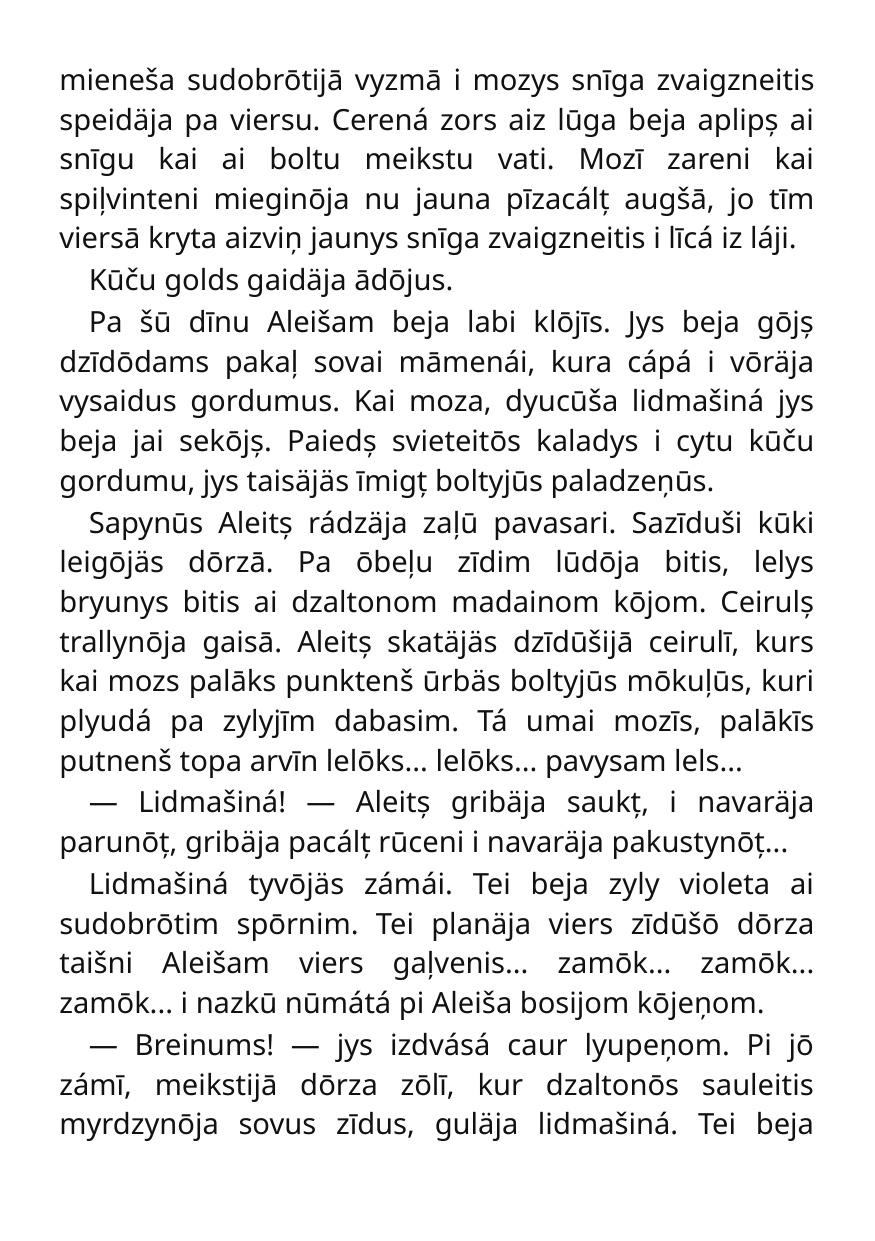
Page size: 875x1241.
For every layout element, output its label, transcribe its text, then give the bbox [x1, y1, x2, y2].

text Sapynūs Aleitș rádzäja zaļū pavasari. Sazīduši kūki leigōjäs dōrzā. Pa ōbeļu zīdim lūdōja bitis, lelys bryunys bitis ai dzaltonom madainom kōjom. Ceirulș trallynōja gaisā. Aleitș skatäjäs dzīdūšijā ceirulī, kurs kai mozs palāks punktenš ūrbäs boltyjūs mōkuļūs, kuri plyudá pa zylyjīm dabasim. Tá umai mozīs, palākīs putnenš topa arvīn lelōks... lelōks... pavysam lels... [59, 502, 815, 780]
text Pa šū dīnu Aleišam beja labi klōjīs. Jys beja gōjș dzīdōdams pakaļ sovai māmenái, kura cápá i vōräja vysaidus gordumus. Kai moza, dyucūša lidmašiná jys beja jai sekōjș. Paiedș svieteitōs kaladys i cytu kūču gordumu, jys taisäjäs īmigț boltyjūs paladzeņūs. [59, 301, 815, 500]
text mieneša sudobrōtijā vyzmā i mozys snīga zvaigzneitis speidäja pa viersu. Cerená zors aiz lūga beja aplipș ai snīgu kai ai boltu meikstu vati. Mozī zareni kai spiļvinteni mieginōja nu jauna pīzacálț augšā, jo tīm viersā kryta aizviņ jaunys snīga zvaigzneitis i līcá iz láji. [59, 59, 815, 257]
text Lidmašiná tyvōjäs zámái. Tei beja zyly violeta ai sudobrōtim spōrnim. Tei planäja viers zīdūšō dōrza taišni Aleišam viers gaļvenis... zamōk... zamōk... zamōk... i nazkū nūmátá pi Aleiša bosijom kōjeņom. [59, 863, 815, 1022]
text — Breinums! — jys izdvásá caur lyupeņom. Pi jō zámī, meikstijā dōrza zōlī, kur dzaltonōs sauleitis myrdzynōja sovus zīdus, guläja lidmašiná. Tei beja [59, 1024, 815, 1143]
text Kūču golds gaidäja ādōjus. [59, 259, 815, 299]
text — Lidmašiná! — Aleitș gribäja saukț, i navaräja parunōț, gribäja pacálț rūceni i navaräja pakustynōț... [59, 782, 815, 861]
